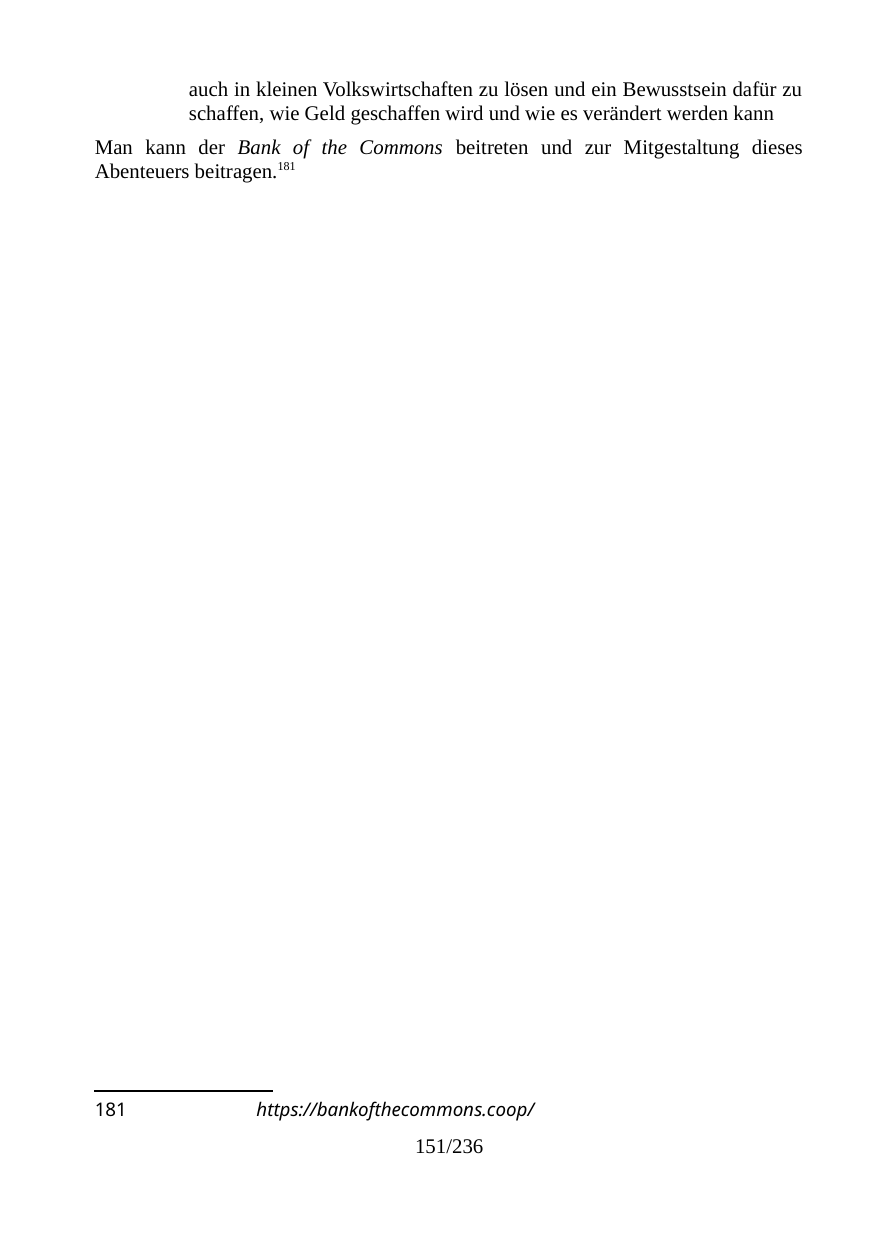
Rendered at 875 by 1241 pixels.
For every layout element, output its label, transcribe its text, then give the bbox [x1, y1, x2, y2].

text Man kann der Bank of the Commons beitreten und zur Mitgestaltung dieses Abenteuers beitragen. [94, 135, 803, 183]
text https://bankofthecommons.coop/ [94, 1097, 803, 1122]
list auch in kleinen Volkswirtschaften zu lösen und ein Bewusstsein dafür zu schaffen, wie Geld geschaffen wird und wie es verändert werden kann [151, 77, 803, 125]
